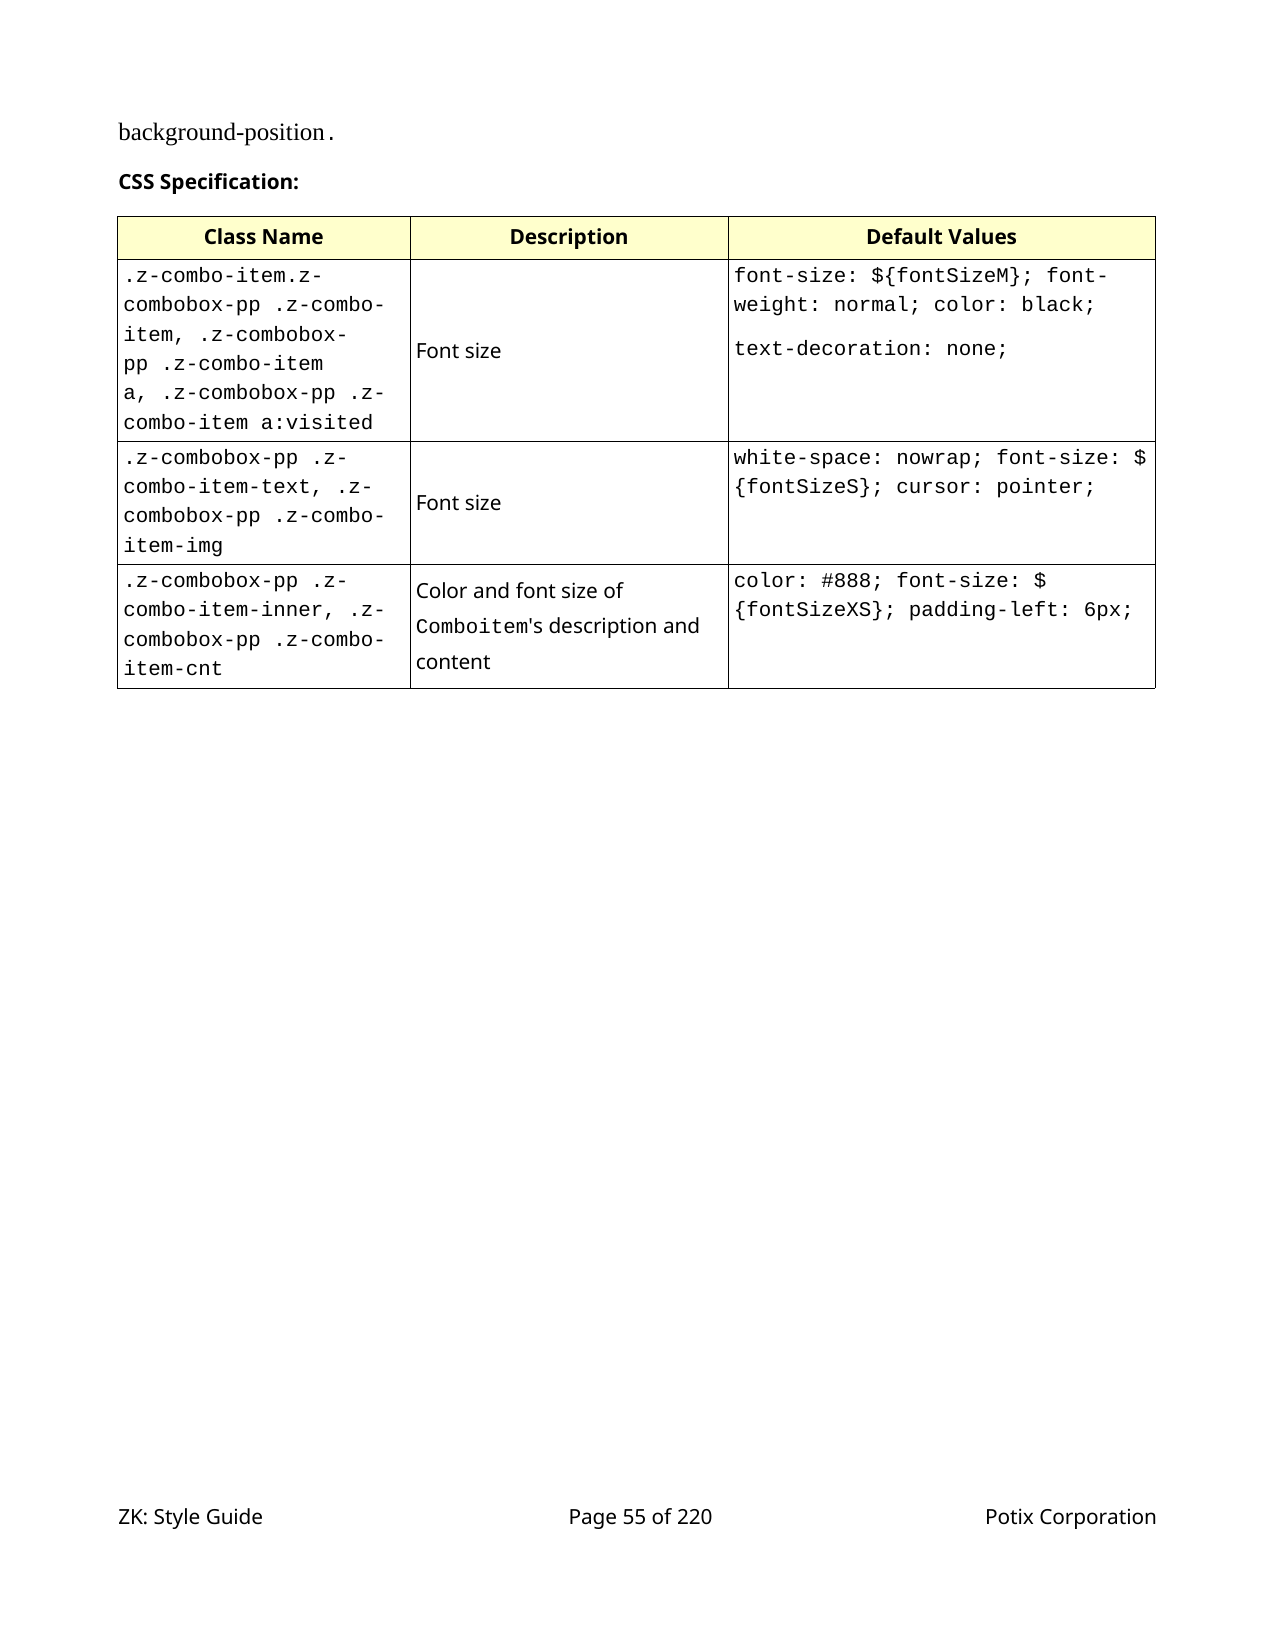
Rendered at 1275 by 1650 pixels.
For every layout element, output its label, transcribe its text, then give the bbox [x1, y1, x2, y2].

table_header Class Name [118, 217, 410, 259]
table_cell Font size [411, 260, 728, 441]
table_cell white-space: nowrap; font-size: ${fontSizeS}; cursor: pointer; [729, 442, 1155, 564]
table_cell Color and font size of Comboitem's description and content [411, 565, 728, 688]
table_cell font-size: ${fontSizeM}; font-weight: normal; color: black; text-decoration: none; [729, 260, 1155, 441]
table_cell .z-combobox-pp .z-combo-item-text, .z-combobox-pp .z-combo-item-img [118, 442, 410, 564]
table_header Default Values [729, 217, 1155, 259]
text CSS Specification: [118, 167, 1157, 196]
table_header Description [411, 217, 728, 259]
table_cell .z-combobox-pp .z-combo-item-inner, .z-combobox-pp .z-combo-item-cnt [118, 565, 410, 688]
table_cell .z-combo-item.z-combobox-pp .z-combo-item, .z-combobox-pp .z-combo-item a, .z-combobox-pp .z-combo-item a:visited [118, 260, 410, 441]
table_cell Font size [411, 442, 728, 564]
text background-position. [118, 118, 1157, 147]
table_cell color: #888; font-size: ${fontSizeXS}; padding-left: 6px; [729, 565, 1155, 688]
